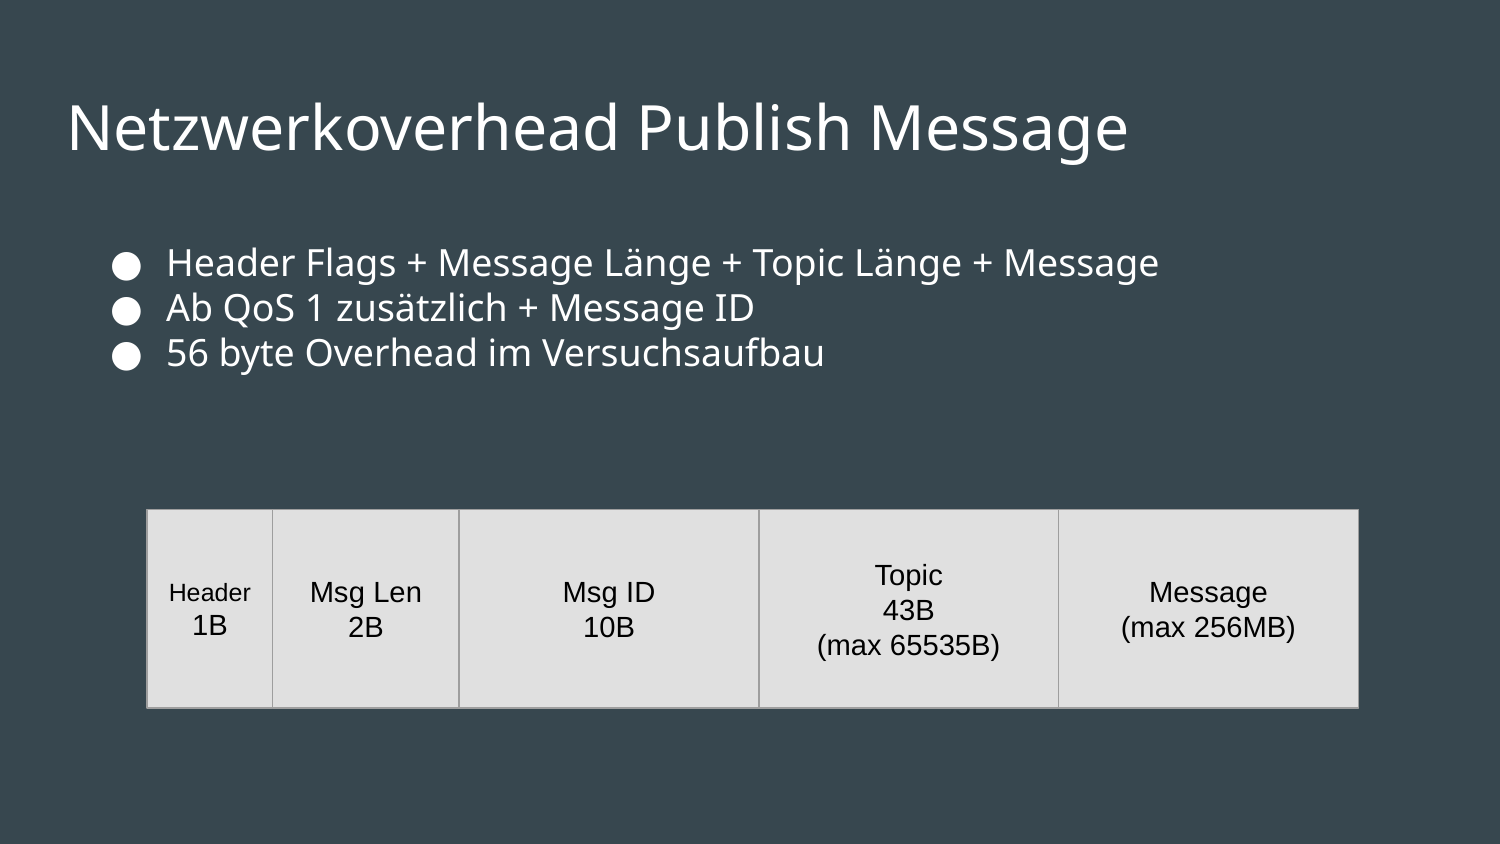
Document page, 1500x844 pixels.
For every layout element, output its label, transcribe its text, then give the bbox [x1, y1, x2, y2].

list Header Flags + Message Länge + Topic Länge + Message Ab QoS 1 zusätzlich + Message ID 56 byte Overhead im Versuchsaufbau [76, 224, 1390, 442]
text_box Msg ID 10B [459, 509, 758, 708]
text_box Msg Len 2B [273, 509, 459, 708]
title Netzwerkoverhead Publish Message [51, 72, 1449, 167]
text_box Topic 43B (max 65535B) [758, 509, 1058, 708]
text_box Message (max 256MB) [1058, 509, 1359, 708]
text_box Header 1B [147, 509, 273, 708]
